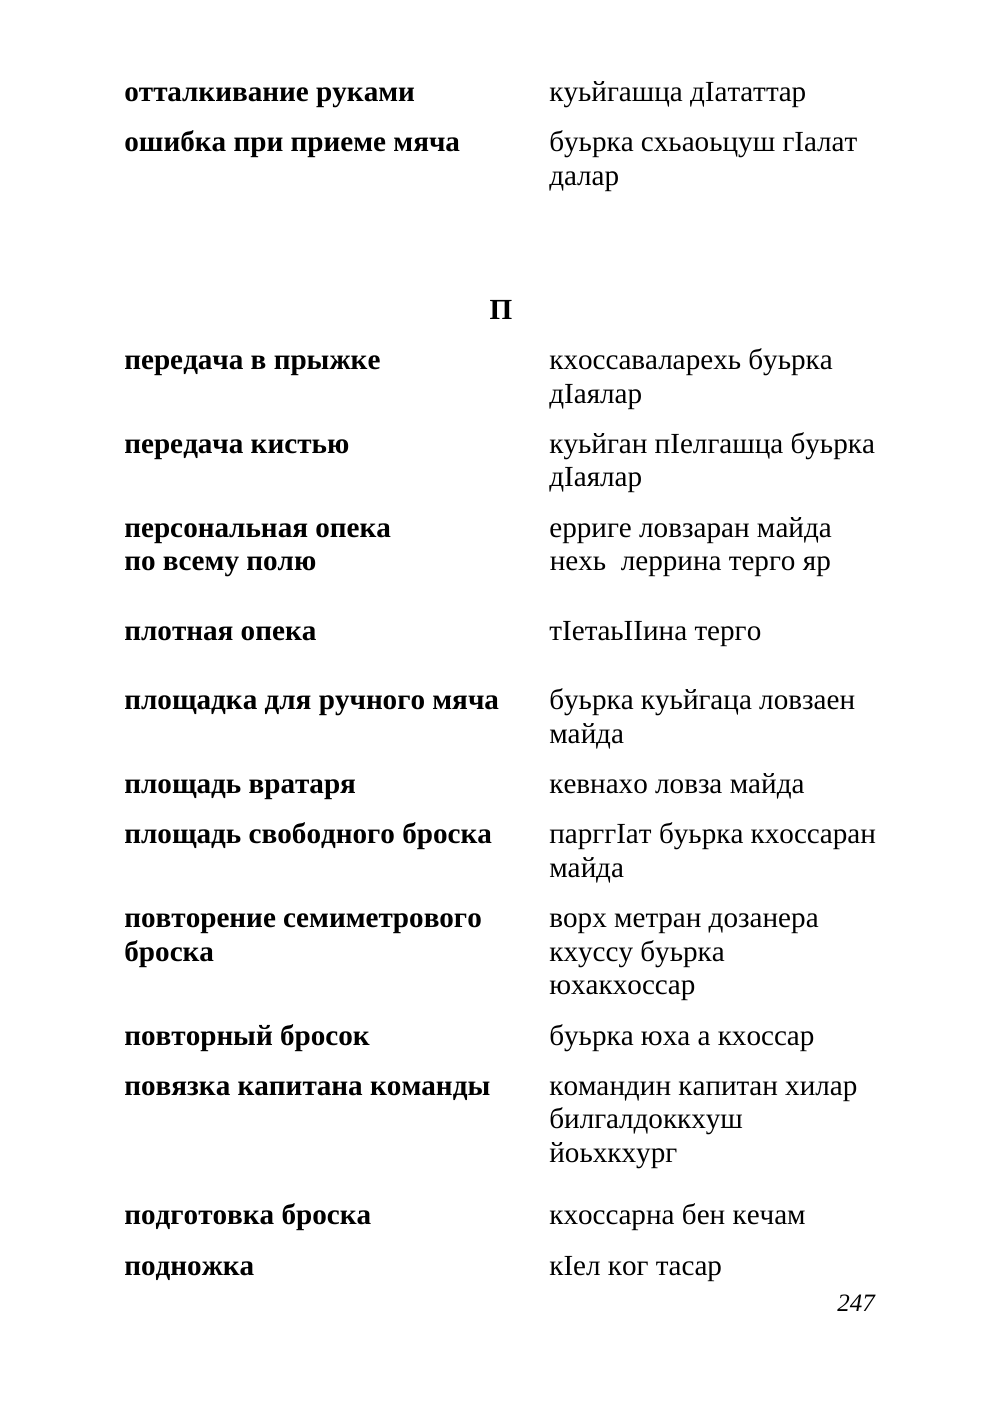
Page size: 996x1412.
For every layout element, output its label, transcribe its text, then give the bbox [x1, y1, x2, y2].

text отталкивание руками куьйгашца дIататтар [124, 74, 877, 107]
text площадь свободного броска парггIат буьрка кхоссаран [124, 817, 877, 850]
text юхакхоссар [124, 967, 877, 1001]
text броска кхуссу буьрка [124, 934, 877, 967]
text ошибка при приеме мяча буьрка схьаоьцуш гIалат [124, 124, 877, 158]
text билгалдоккхуш йоьхкхург [490, 1102, 877, 1169]
text далар [124, 158, 877, 191]
text П [124, 292, 877, 325]
text майда [124, 716, 877, 749]
text повязка капитана команды командин капитан хилар [124, 1068, 877, 1102]
text подготовка броска кхоссарна бен кечам [124, 1197, 877, 1231]
text плотная опека тIетаьIIина терго [124, 613, 877, 646]
text майда [124, 850, 877, 884]
text дIаялар [124, 459, 877, 493]
text повторение семиметрового ворх метран дозанера [124, 900, 877, 934]
text передача в прыжке кхоссаваларехь буьрка [124, 342, 877, 376]
text персональная опека ерриге ловзаран майда [124, 510, 877, 543]
text дIаялар [124, 376, 877, 409]
text передача кистью куьйган пIелгашца буьрка [124, 426, 877, 459]
text подножка кIел ког тасар [124, 1248, 877, 1281]
text по всему полю нехь леррина терго яр [124, 543, 877, 577]
text повторный бросок буьрка юха а кхоссар [124, 1018, 877, 1051]
text площадь вратаря кевнахо ловза майда [124, 766, 877, 800]
text площадка для ручного мяча буьрка куьйгаца ловзаен [124, 682, 877, 716]
